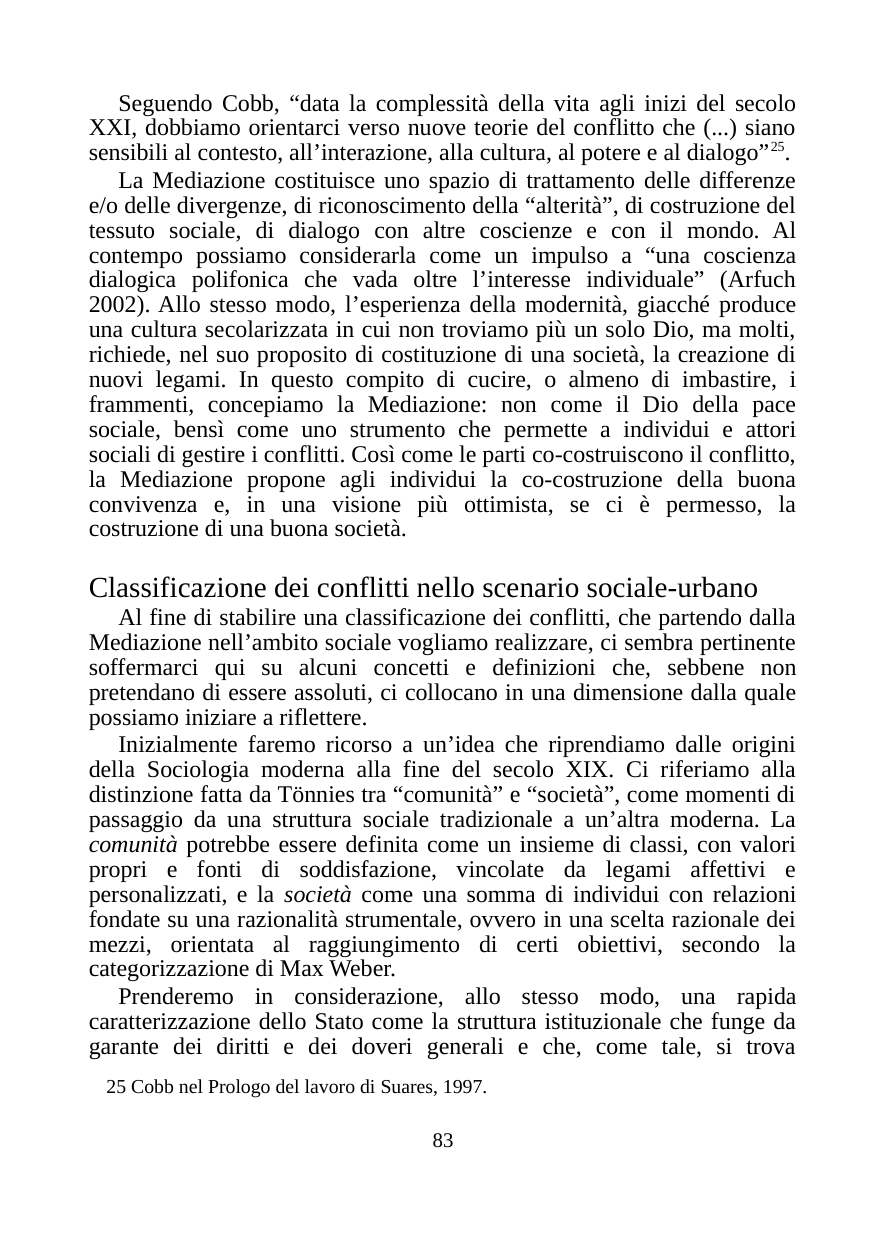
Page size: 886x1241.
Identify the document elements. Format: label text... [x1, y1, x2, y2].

text Prenderemo in considerazione, allo stesso modo, una rapida caratterizzazione dello Stato come la struttura istituzionale che funge da garante dei diritti e dei doveri generali e che, come tale, si trova [88, 982, 797, 1059]
text Classificazione dei conflitti nello scenario sociale-urbano [88, 570, 797, 603]
text Seguendo Cobb, “data la complessità della vita agli inizi del secolo XXI, dobbiamo orientarci verso nuove teorie del conflitto che (...) siano sensibili al contesto, all’interazione, alla cultura, al potere e al dialogo”. [88, 88, 797, 166]
text Inizialmente faremo ricorso a un’idea che riprendiamo dalle origini della Sociologia moderna alla fine del secolo XIX. Ci riferiamo alla distinzione fatta da Tönnies tra “comunità” e “società”, come momenti di passaggio da una struttura sociale tradizionale a un’altra moderna. La comunità potrebbe essere definita come un insieme di classi, con valori propri e fonti di soddisfazione, vincolate da legami affettivi e personalizzati, e la società come una somma di individui con relazioni fondate su una razionalità strumentale, ovvero in una scelta razionale dei mezzi, orientata al raggiungimento di certi obiettivi, secondo la categorizzazione di Max Weber. [88, 730, 797, 982]
text Cobb nel Prologo del lavoro di Suares, 1997. [88, 1075, 797, 1098]
text La Mediazione costituisce uno spazio di trattamento delle differenze e/o delle divergenze, di riconoscimento della “alterità”, di costruzione del tessuto sociale, di dialogo con altre coscienze e con il mondo. Al contempo possiamo considerarla come un impulso a “una coscienza dialogica polifonica che vada oltre l’interesse individuale” (Arfuch 2002). Allo stesso modo, l’esperienza della modernità, giacché produce una cultura secolarizzata in cui non troviamo più un solo Dio, ma molti, richiede, nel suo proposito di costituzione di una società, la creazione di nuovi legami. In questo compito di cucire, o almeno di imbastire, i frammenti, concepiamo la Mediazione: non come il Dio della pace sociale, bensì come uno strumento che permette a individui e attori sociali di gestire i conflitti. Così come le parti co-costruiscono il conflitto, la Mediazione propone agli individui la co-costruzione della buona convivenza e, in una visione più ottimista, se ci è permesso, la costruzione di una buona società. [88, 166, 797, 542]
text Al fine di stabilire una classificazione dei conflitti, che partendo dalla Mediazione nell’ambito sociale vogliamo realizzare, ci sembra pertinente soffermarci qui su alcuni concetti e definizioni che, sebbene non pretendano di essere assoluti, ci collocano in una dimensione dalla quale possiamo iniziare a riflettere. [88, 603, 797, 730]
